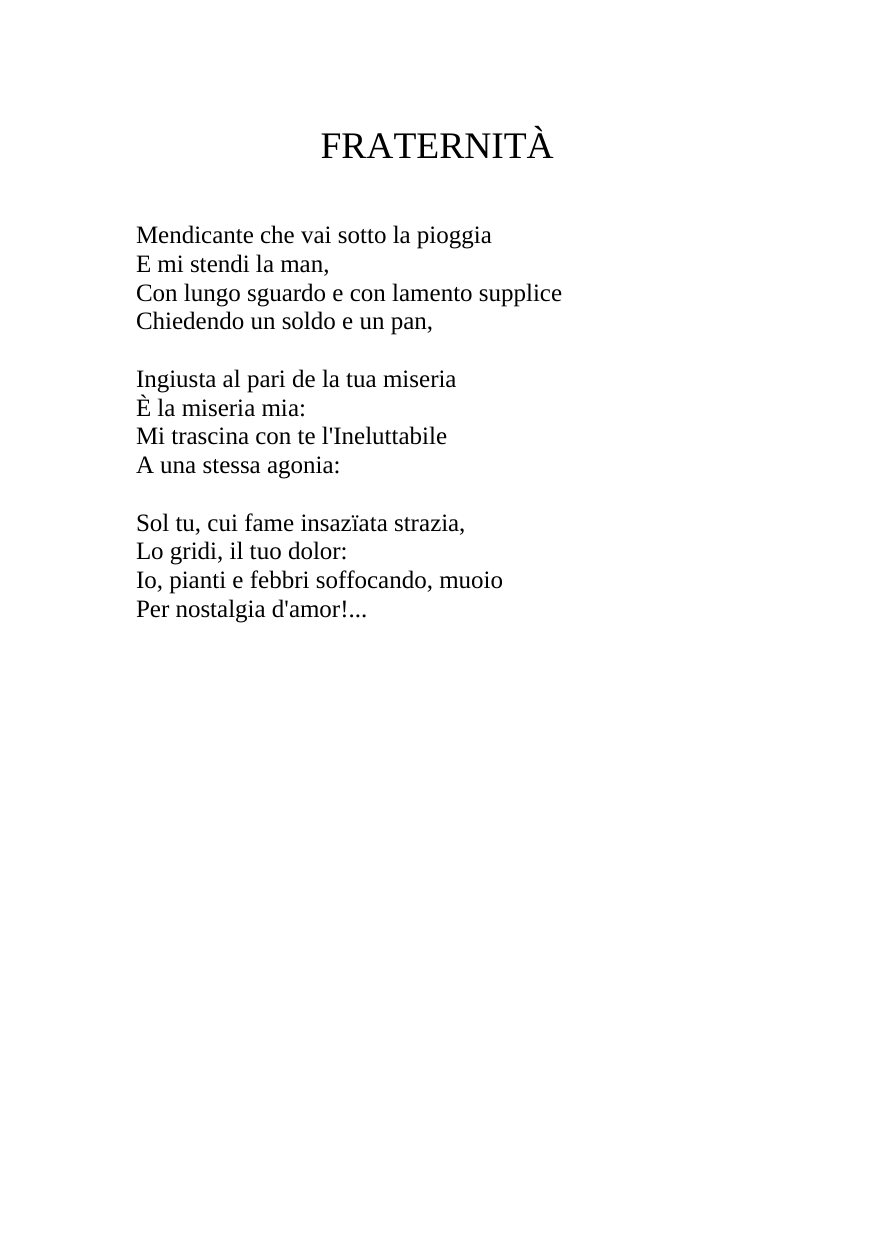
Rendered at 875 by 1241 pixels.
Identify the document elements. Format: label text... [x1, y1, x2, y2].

text Mendicante che vai sotto la pioggia [106, 220, 768, 249]
text Chiedendo un soldo e un pan, [106, 306, 768, 335]
text Sol tu, cui fame insazïata strazia, [106, 508, 768, 536]
text Ingiusta al pari de la tua miseria [106, 364, 768, 393]
text E mi stendi la man, [106, 249, 768, 278]
text È la miseria mia: [106, 393, 768, 421]
text Con lungo sguardo e con lamento supplice [106, 278, 768, 306]
text Lo gridi, il tuo dolor: [106, 536, 768, 565]
text Per nostalgia d'amor!... [106, 594, 768, 623]
text Mi trascina con te l'Ineluttabile [106, 421, 768, 450]
text A una stessa agonia: [106, 450, 768, 479]
subtitle FRATERNITÀ [106, 124, 768, 167]
text Io, pianti e febbri soffocando, muoio [106, 565, 768, 594]
